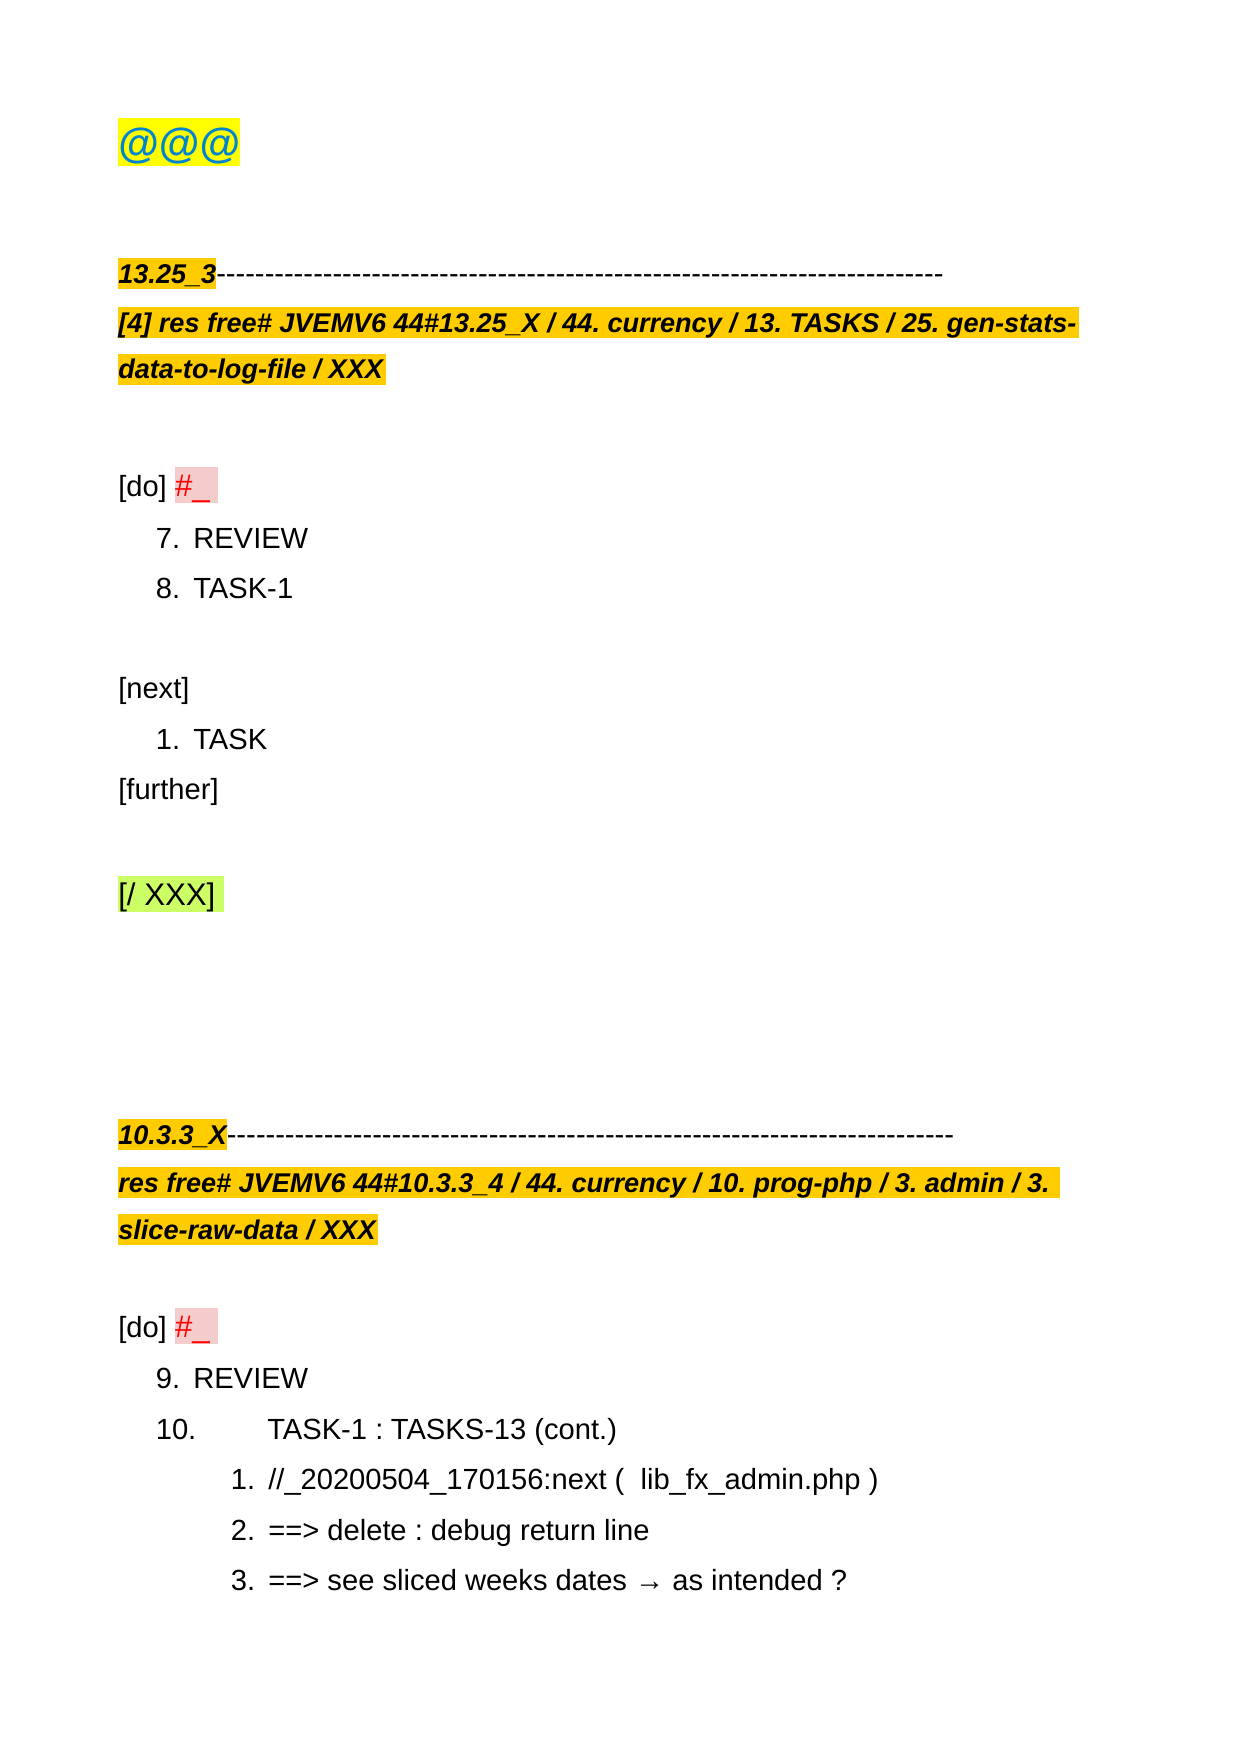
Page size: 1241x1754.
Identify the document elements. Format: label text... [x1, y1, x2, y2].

list TASK-1 [156, 571, 1122, 604]
text 13.25_3--------------------------------------------------------------------------- [118, 256, 1122, 290]
list ==> delete : debug return line [231, 1512, 1122, 1546]
text [next] [118, 672, 1122, 705]
text res free# JVEMV6 44#10.3.3_4 / 44. currency / 10. prog-php / 3. admin / 3. slice-raw-data / XXX [118, 1167, 1122, 1245]
text [do] #_ [118, 1308, 1122, 1344]
list REVIEW [156, 521, 1122, 554]
text 10.3.3_X--------------------------------------------------------------------------- [118, 1117, 1122, 1150]
list REVIEW [156, 1362, 1122, 1395]
text [further] [118, 772, 1122, 806]
list TASK-1 : TASKS-13 (cont.) [156, 1412, 1122, 1445]
text @@@ [118, 118, 1122, 166]
list TASK [156, 722, 1122, 755]
list //_20200504_170156:next ( lib_fx_admin.php ) [231, 1462, 1122, 1496]
text [do] #_ [118, 467, 1122, 503]
list ==> see sliced weeks dates → as intended ? [231, 1563, 1122, 1596]
text [/ XXX] [118, 822, 1122, 912]
text [4] res free# JVEMV6 44#13.25_X / 44. currency / 13. TASKS / 25. gen-stats-data-to-log-file / XXX [118, 307, 1122, 385]
